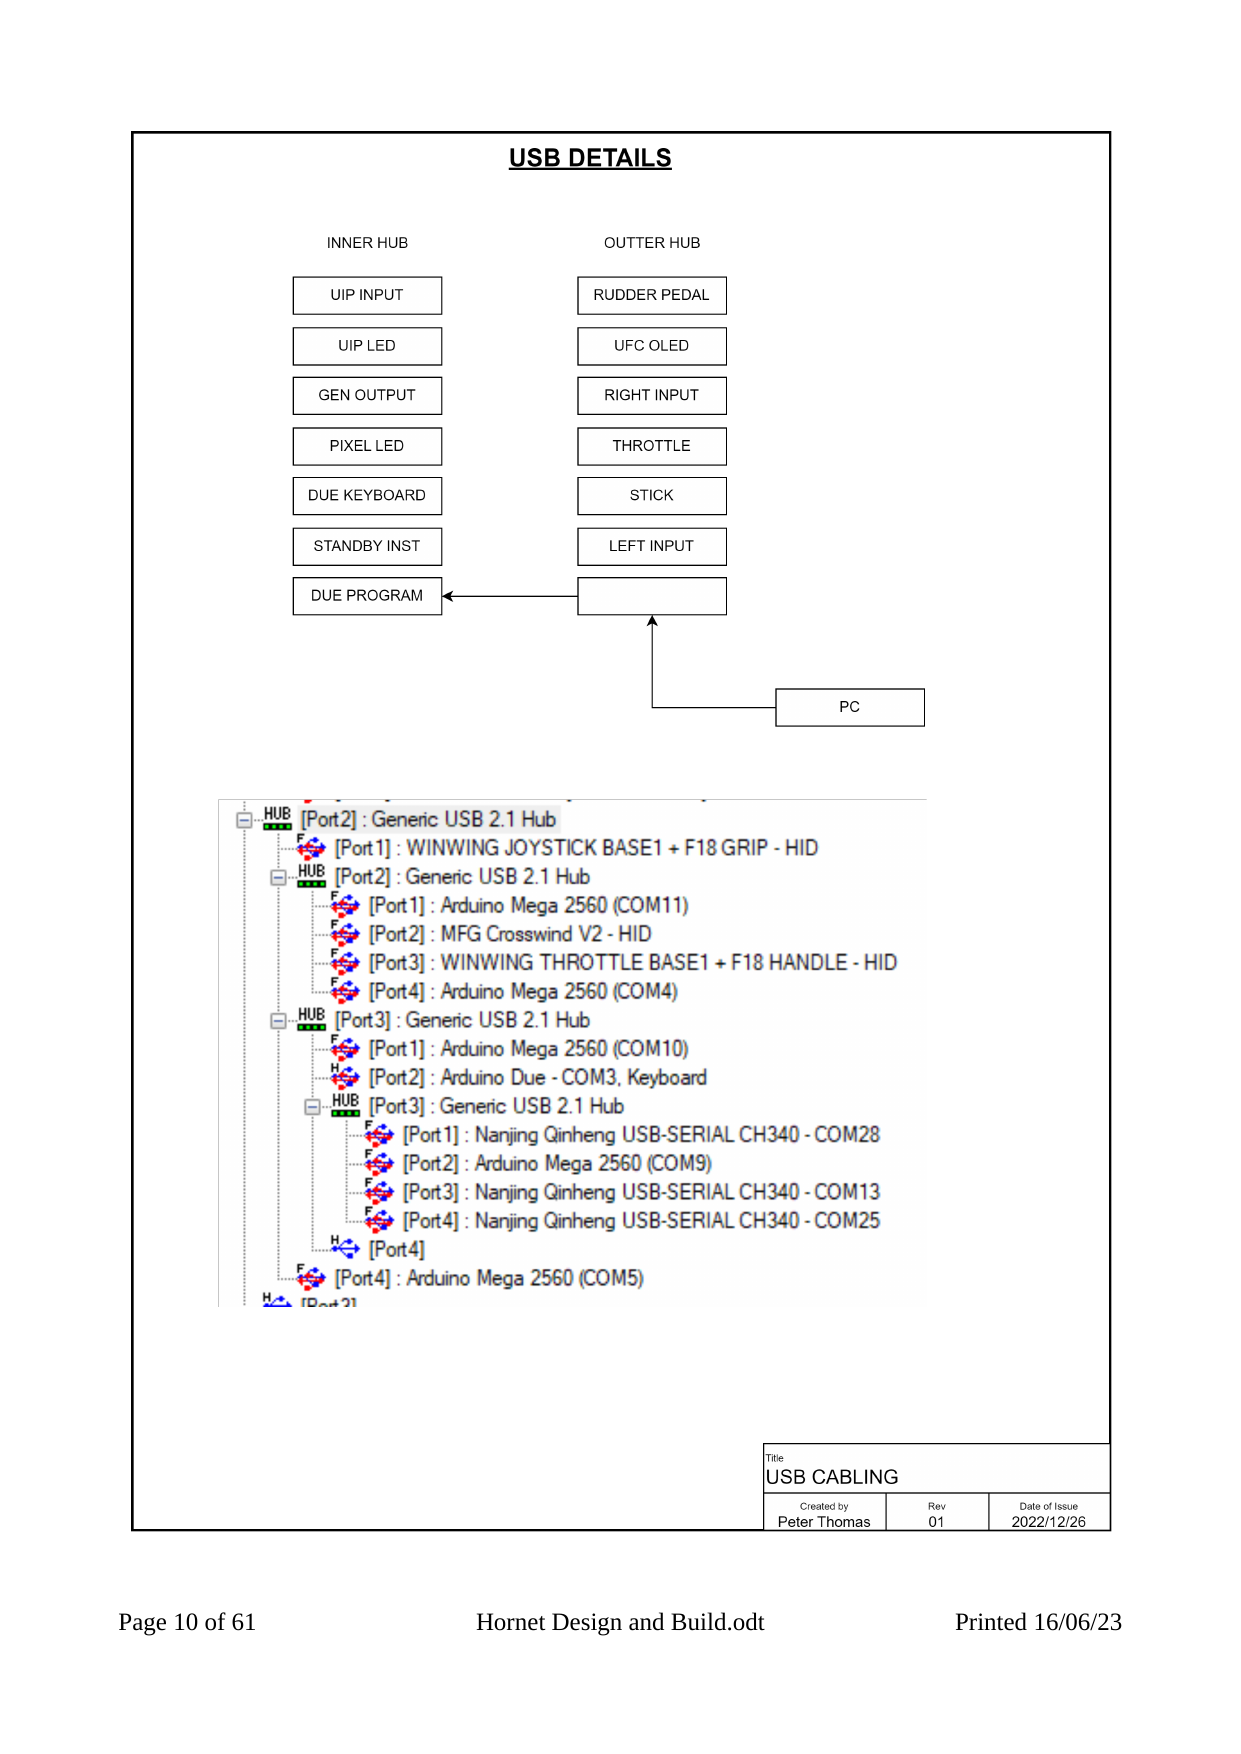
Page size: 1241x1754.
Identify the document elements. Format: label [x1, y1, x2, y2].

picture [118, 118, 1123, 1543]
